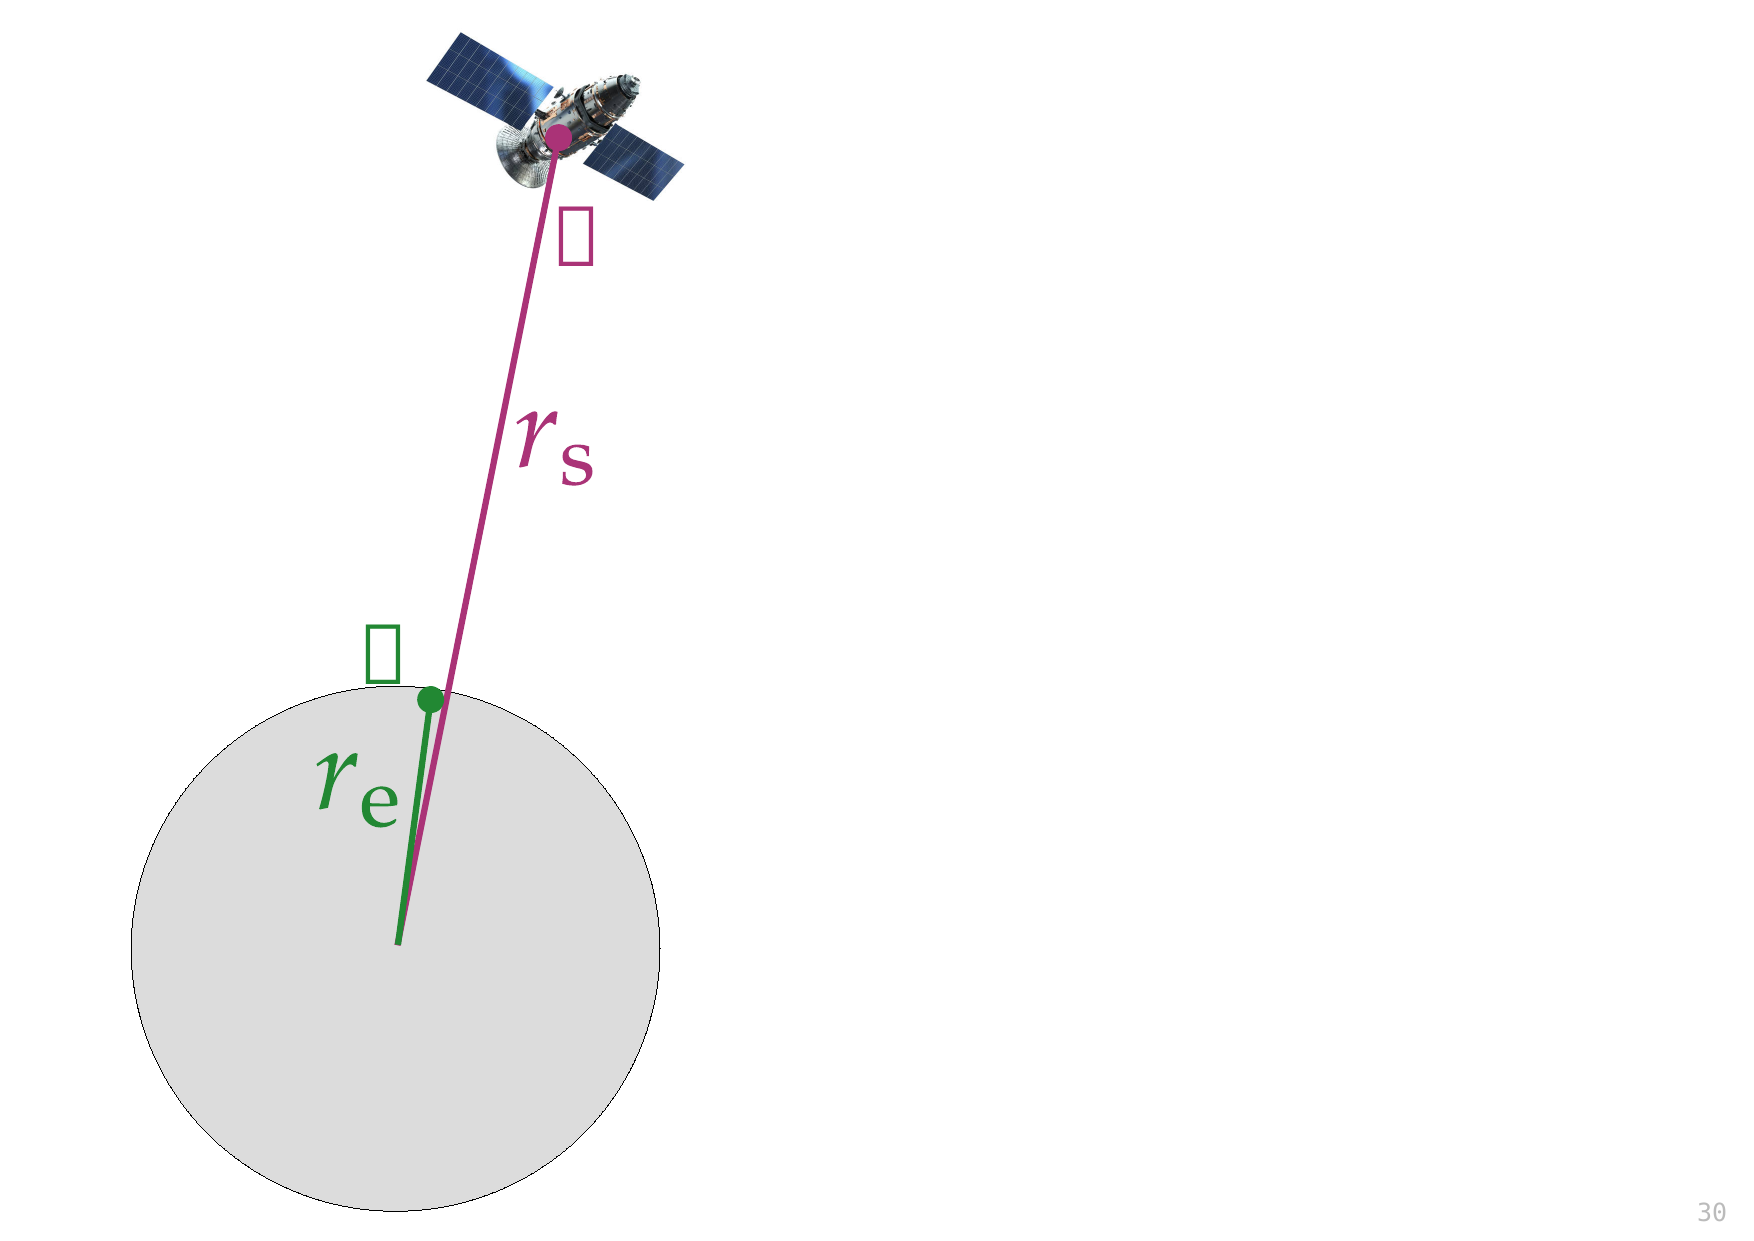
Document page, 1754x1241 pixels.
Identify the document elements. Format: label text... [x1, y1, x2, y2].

picture [401, 16, 708, 233]
text_box  [343, 588, 457, 687]
text_box  [536, 170, 650, 269]
text_box [419, 711, 440, 816]
text_box [562, 444, 593, 486]
text_box [131, 687, 661, 1212]
text_box [516, 411, 558, 468]
